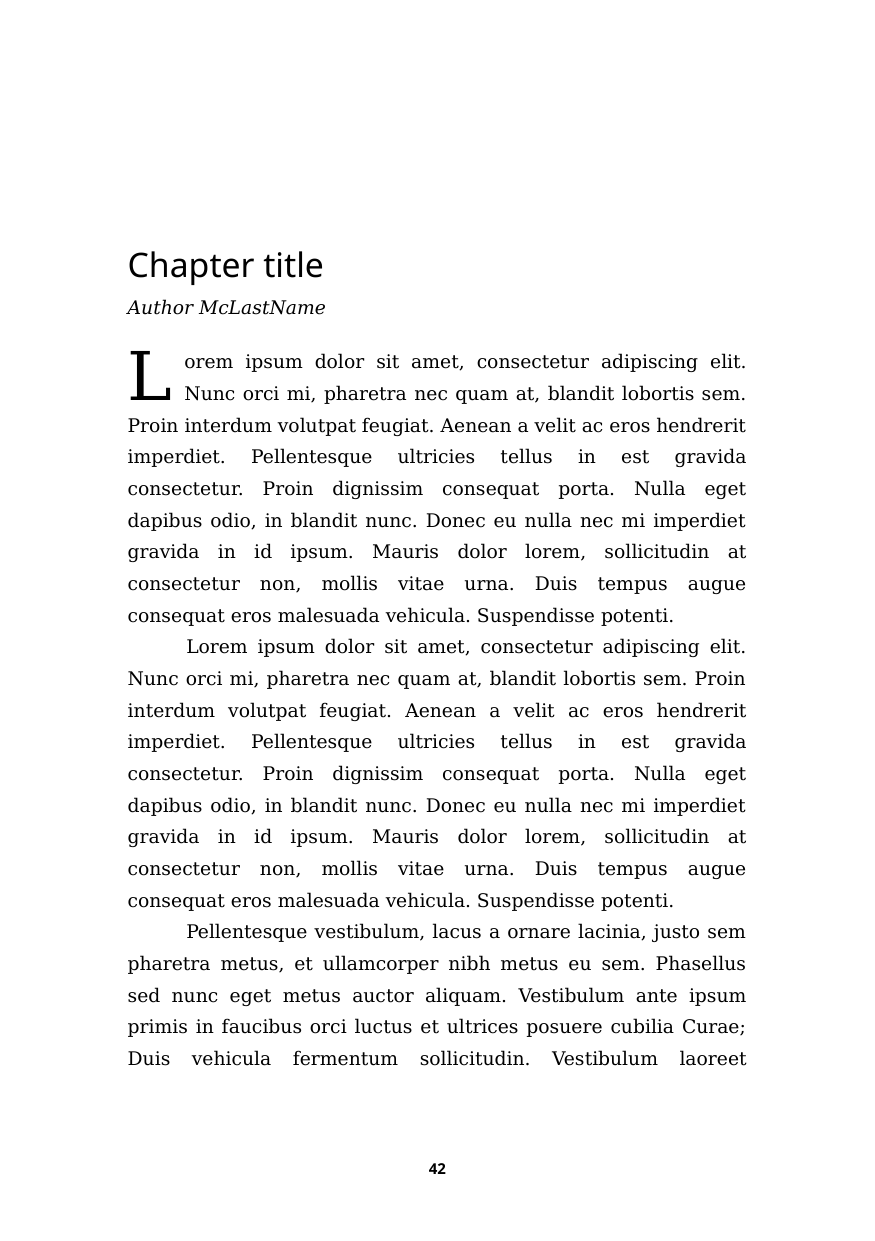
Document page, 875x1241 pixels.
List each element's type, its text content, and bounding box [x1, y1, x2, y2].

text Pellentesque vestibulum, lacus a ornare lacinia, justo sem pharetra metus, et ullamcorper nibh metus eu sem. Phasellus sed nunc eget metus auctor aliquam. Vestibulum ante ipsum primis in faucibus orci luctus et ultrices posuere cubilia Curae; Duis vehicula fermentum sollicitudin. Vestibulum laoreet [127, 921, 747, 1070]
text Lorem ipsum dolor sit amet, consectetur adipiscing elit. Nunc orci mi, pharetra nec quam at, blandit lobortis sem. Proin interdum volutpat feugiat. Aenean a velit ac eros hendrerit imperdiet. Pellentesque ultricies tellus in est gravida consectetur. Proin dignissim consequat porta. Nulla eget dapibus odio, in blandit nunc. Donec eu nulla nec mi imperdiet gravida in id ipsum. Mauris dolor lorem, sollicitudin at consectetur non, mollis vitae urna. Duis tempus augue consequat eros malesuada vehicula. Suspendisse potenti. [127, 636, 747, 912]
text Lorem ipsum dolor sit amet, consectetur adipiscing elit. Nunc orci mi, pharetra nec quam at, blandit lobortis sem. Proin interdum volutpat feugiat. Aenean a velit ac eros hendrerit imperdiet. Pellentesque ultricies tellus in est gravida consectetur. Proin dignissim consequat porta. Nulla eget dapibus odio, in blandit nunc. Donec eu nulla nec mi imperdiet gravida in id ipsum. Mauris dolor lorem, sollicitudin at consectetur non, mollis vitae urna. Duis tempus augue consequat eros malesuada vehicula. Suspendisse potenti. [127, 351, 747, 627]
text Author McLastName [127, 297, 747, 319]
subtitle Chapter title [127, 246, 747, 285]
